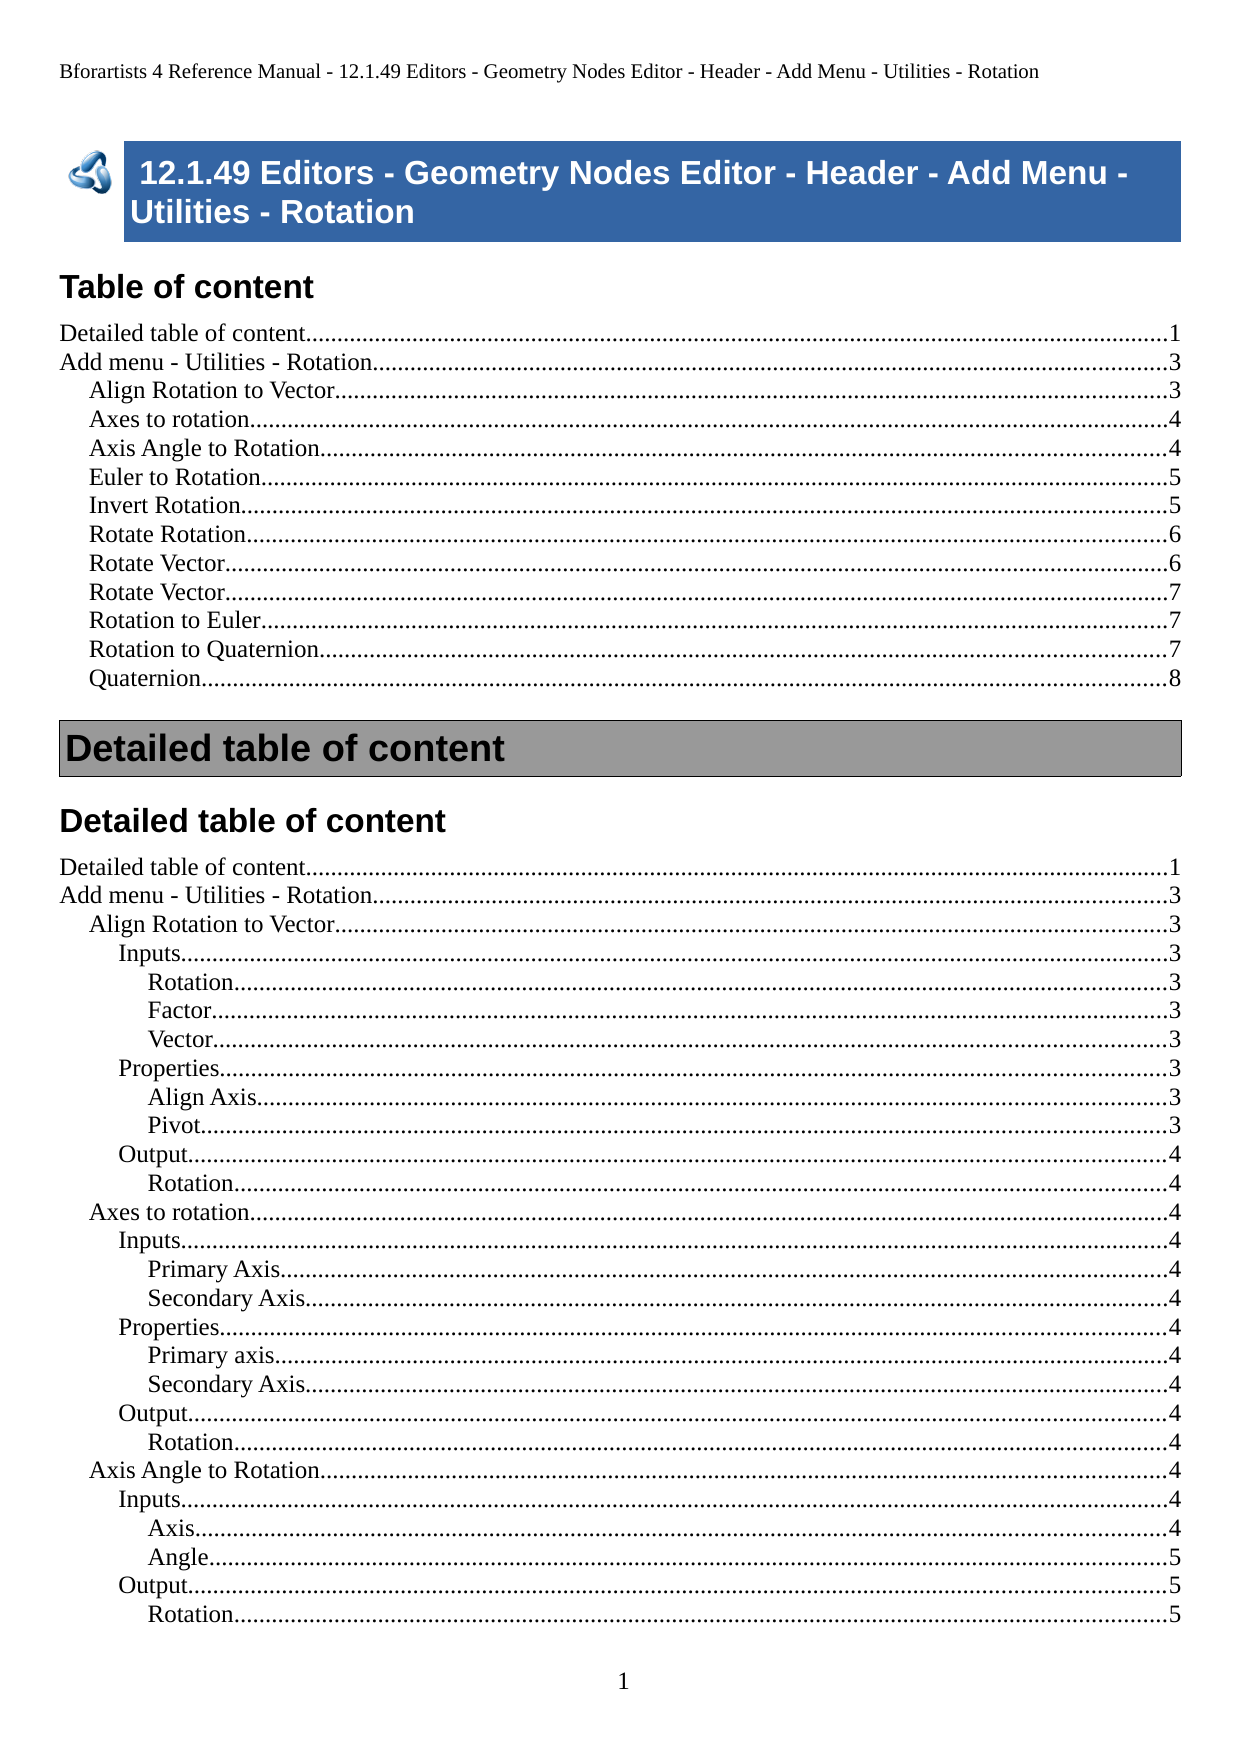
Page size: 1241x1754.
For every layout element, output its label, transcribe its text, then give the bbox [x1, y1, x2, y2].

text Add menu - Utilities - Rotation 3 [59, 347, 1181, 375]
picture [65, 147, 114, 197]
text Axes to rotation 4 [88, 404, 1181, 433]
text Rotate Rotation 6 [88, 519, 1181, 548]
subtitle Detailed table of content [59, 801, 1181, 839]
text Vector 3 [147, 1024, 1181, 1053]
text Angle 5 [147, 1542, 1181, 1570]
text Output 5 [118, 1570, 1181, 1599]
text Inputs 4 [118, 1484, 1181, 1513]
text Rotation 4 [147, 1427, 1181, 1455]
text Output 4 [118, 1398, 1181, 1427]
text Primary axis 4 [147, 1340, 1181, 1369]
text Properties 3 [118, 1053, 1181, 1082]
text Rotation 4 [147, 1168, 1181, 1197]
table_header [59, 141, 124, 242]
text Secondary Axis 4 [147, 1369, 1181, 1398]
table_header 12.1.49 Editors - Geometry Nodes Editor - Header - Add Menu - Utilities - Rotation [124, 141, 1181, 242]
text Secondary Axis 4 [147, 1283, 1181, 1312]
text Rotate Vector 7 [88, 577, 1181, 605]
text Rotation 5 [147, 1599, 1181, 1628]
text Invert Rotation 5 [88, 490, 1181, 519]
text Detailed table of content 1 [59, 318, 1181, 347]
text Axes to rotation 4 [88, 1197, 1181, 1225]
text Output 4 [118, 1139, 1181, 1168]
text Rotation to Euler 7 [88, 605, 1181, 634]
text Add menu - Utilities - Rotation 3 [59, 880, 1181, 909]
subtitle Table of content [59, 267, 1181, 305]
table_header Detailed table of content [60, 721, 1181, 776]
text Align Rotation to Vector 3 [88, 909, 1181, 938]
text Pivot 3 [147, 1110, 1181, 1139]
text Axis 4 [147, 1513, 1181, 1542]
text Quaternion 8 [88, 663, 1181, 692]
text Align Axis 3 [147, 1082, 1181, 1110]
text Inputs 3 [118, 938, 1181, 967]
text Axis Angle to Rotation 4 [88, 1455, 1181, 1484]
text Detailed table of content 1 [59, 852, 1181, 880]
text Rotation to Quaternion 7 [88, 634, 1181, 663]
text Rotate Vector 6 [88, 548, 1181, 577]
text Axis Angle to Rotation 4 [88, 433, 1181, 462]
text Primary Axis 4 [147, 1254, 1181, 1283]
text Align Rotation to Vector 3 [88, 375, 1181, 404]
text Euler to Rotation 5 [88, 462, 1181, 490]
text Rotation 3 [147, 967, 1181, 995]
text Properties 4 [118, 1312, 1181, 1340]
text Inputs 4 [118, 1225, 1181, 1254]
text Factor 3 [147, 995, 1181, 1024]
